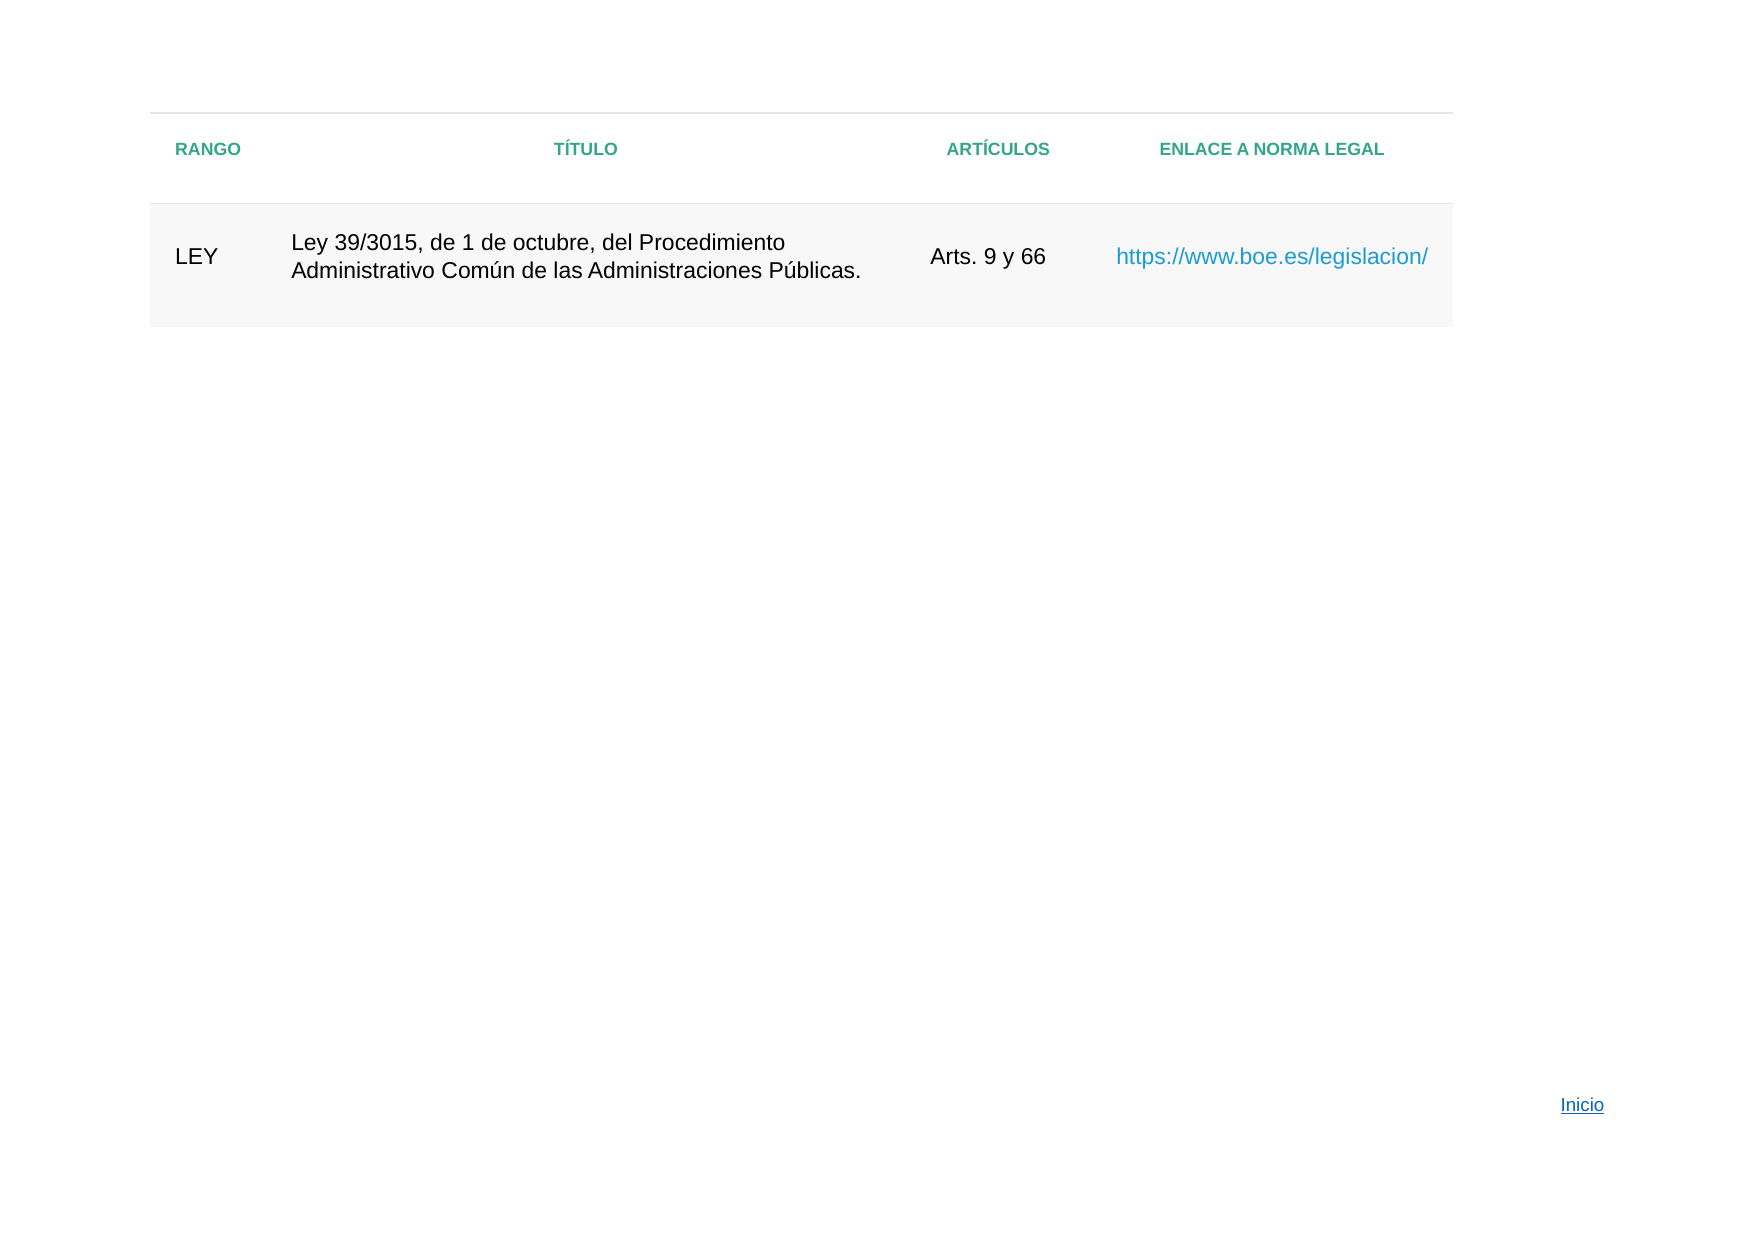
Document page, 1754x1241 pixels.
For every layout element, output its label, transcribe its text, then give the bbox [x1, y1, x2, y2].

table_cell https://www.boe.es/legislacion/ [1091, 204, 1453, 327]
table_cell LEY [150, 204, 266, 327]
table_header ENLACE A NORMA LEGAL [1091, 114, 1453, 202]
text Inicio [150, 1094, 1604, 1116]
table_header TÍTULO [266, 114, 905, 202]
table_header RANGO [150, 114, 266, 202]
table_cell Arts. 9 y 66 [905, 204, 1091, 327]
table_header ARTÍCULOS [905, 114, 1091, 202]
table_cell Ley 39/3015, de 1 de octubre, del Procedimiento Administrativo Común de las Administraciones Públicas. [266, 204, 905, 327]
